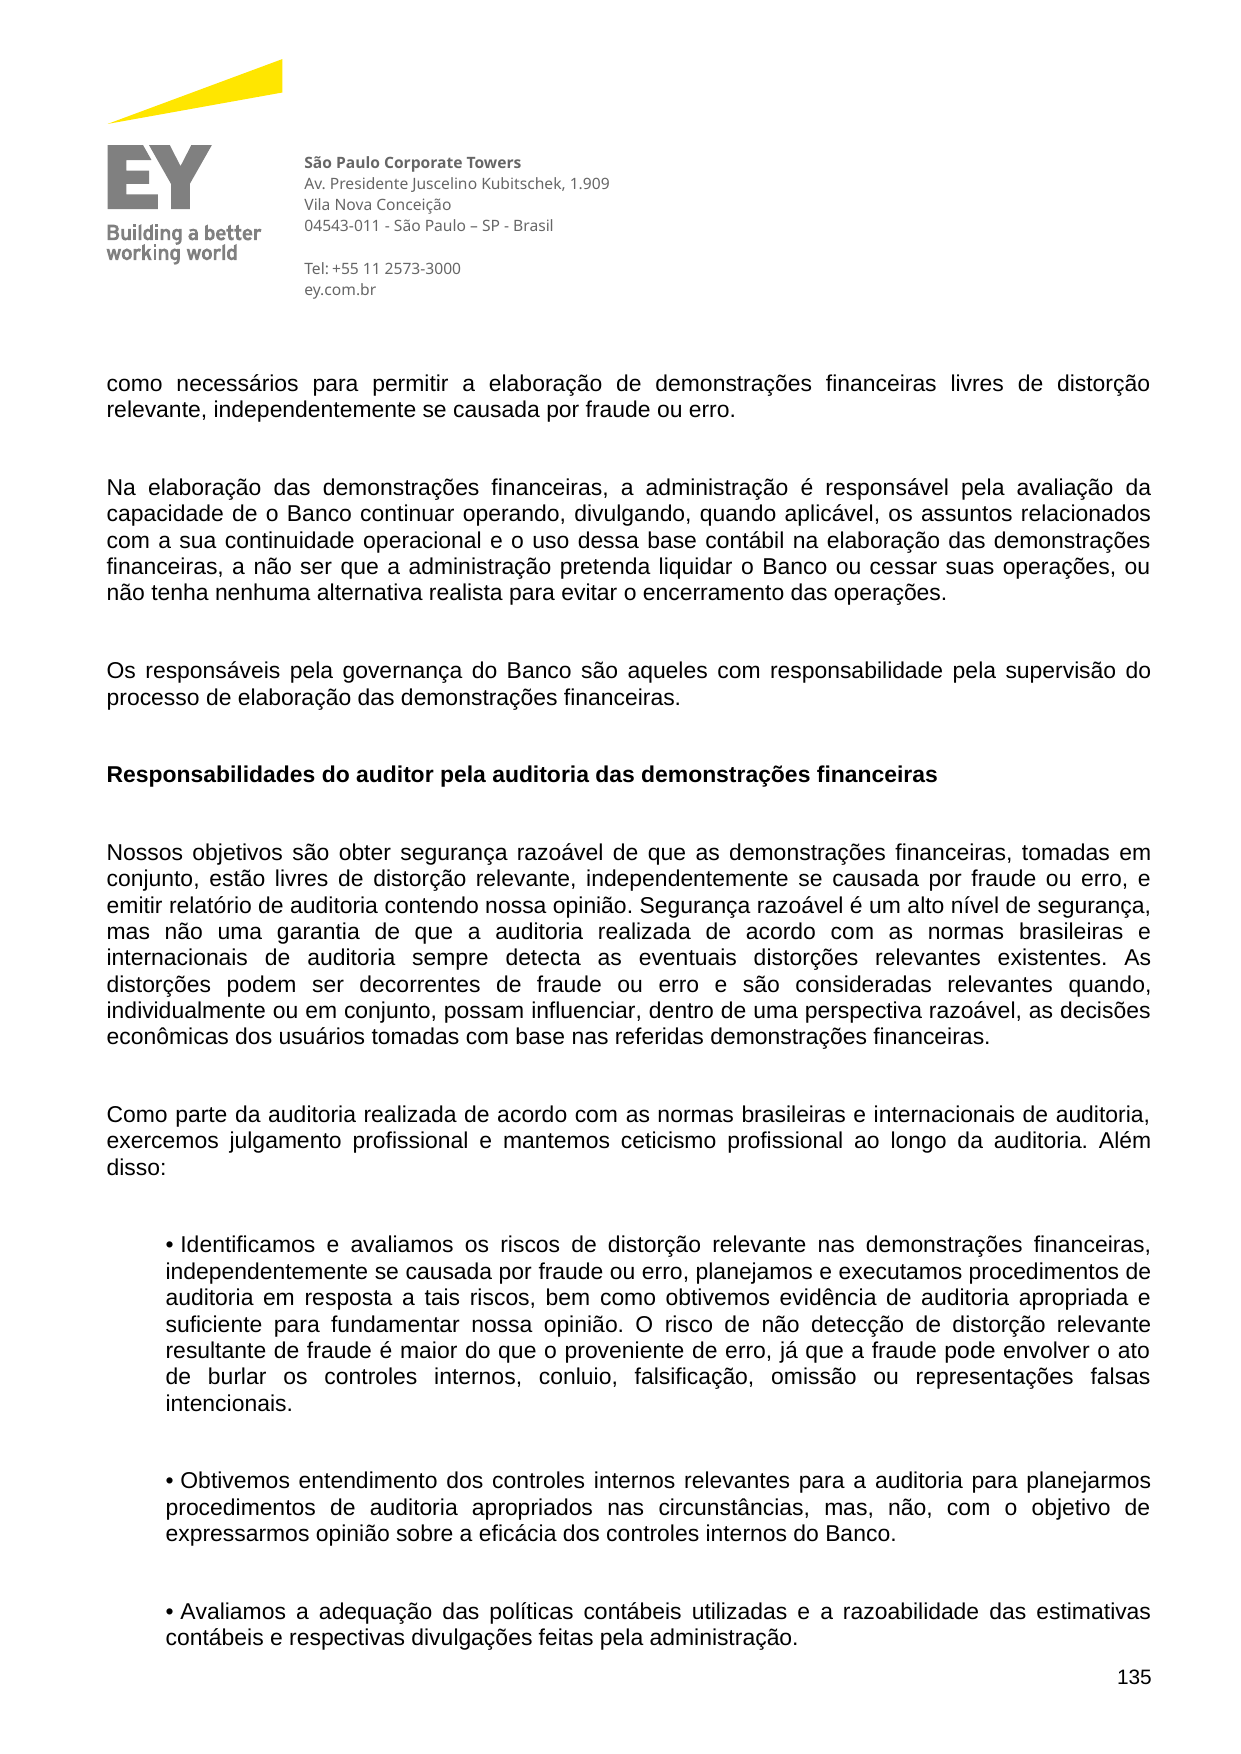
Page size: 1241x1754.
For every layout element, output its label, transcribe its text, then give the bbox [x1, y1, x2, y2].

text • Avaliamos a adequação das políticas contábeis utilizadas e a razoabilidade das estimativas contábeis e respectivas divulgações feitas pela administração. [165, 1598, 1152, 1650]
text Nossos objetivos são obter segurança razoável de que as demonstrações financeiras, tomadas em conjunto, estão livres de distorção relevante, independentemente se causada por fraude ou erro, e emitir relatório de auditoria contendo nossa opinião. Segurança razoável é um alto nível de segurança, mas não uma garantia de que a auditoria realizada de acordo com as normas brasileiras e internacionais de auditoria sempre detecta as eventuais distorções relevantes existentes. As distorções podem ser decorrentes de fraude ou erro e são consideradas relevantes quando, individualmente ou em conjunto, possam influenciar, dentro de uma perspectiva razoável, as decisões econômicas dos usuários tomadas com base nas referidas demonstrações financeiras. [106, 839, 1152, 1050]
text Na elaboração das demonstrações financeiras, a administração é responsável pela avaliação da capacidade de o Banco continuar operando, divulgando, quando aplicável, os assuntos relacionados com a sua continuidade operacional e o uso dessa base contábil na elaboração das demonstrações financeiras, a não ser que a administração pretenda liquidar o Banco ou cessar suas operações, ou não tenha nenhuma alternativa realista para evitar o encerramento das operações. [106, 474, 1152, 606]
text • Obtivemos entendimento dos controles internos relevantes para a auditoria para planejarmos procedimentos de auditoria apropriados nas circunstâncias, mas, não, com o objetivo de expressarmos opinião sobre a eficácia dos controles internos do Banco. [165, 1467, 1152, 1546]
text • Identificamos e avaliamos os riscos de distorção relevante nas demonstrações financeiras, independentemente se causada por fraude ou erro, planejamos e executamos procedimentos de auditoria em resposta a tais riscos, bem como obtivemos evidência de auditoria apropriada e suficiente para fundamentar nossa opinião. O risco de não detecção de distorção relevante resultante de fraude é maior do que o proveniente de erro, já que a fraude pode envolver o ato de burlar os controles internos, conluio, falsificação, omissão ou representações falsas intencionais. [165, 1231, 1152, 1416]
text Como parte da auditoria realizada de acordo com as normas brasileiras e internacionais de auditoria, exercemos julgamento profissional e mantemos ceticismo profissional ao longo da auditoria. Além disso: [106, 1101, 1152, 1180]
text como necessários para permitir a elaboração de demonstrações financeiras livres de distorção relevante, independentemente se causada por fraude ou erro. [106, 370, 1152, 423]
text Responsabilidades do auditor pela auditoria das demonstrações financeiras [106, 761, 1152, 787]
text Os responsáveis pela governança do Banco são aqueles com responsabilidade pela supervisão do processo de elaboração das demonstrações financeiras. [106, 657, 1152, 710]
